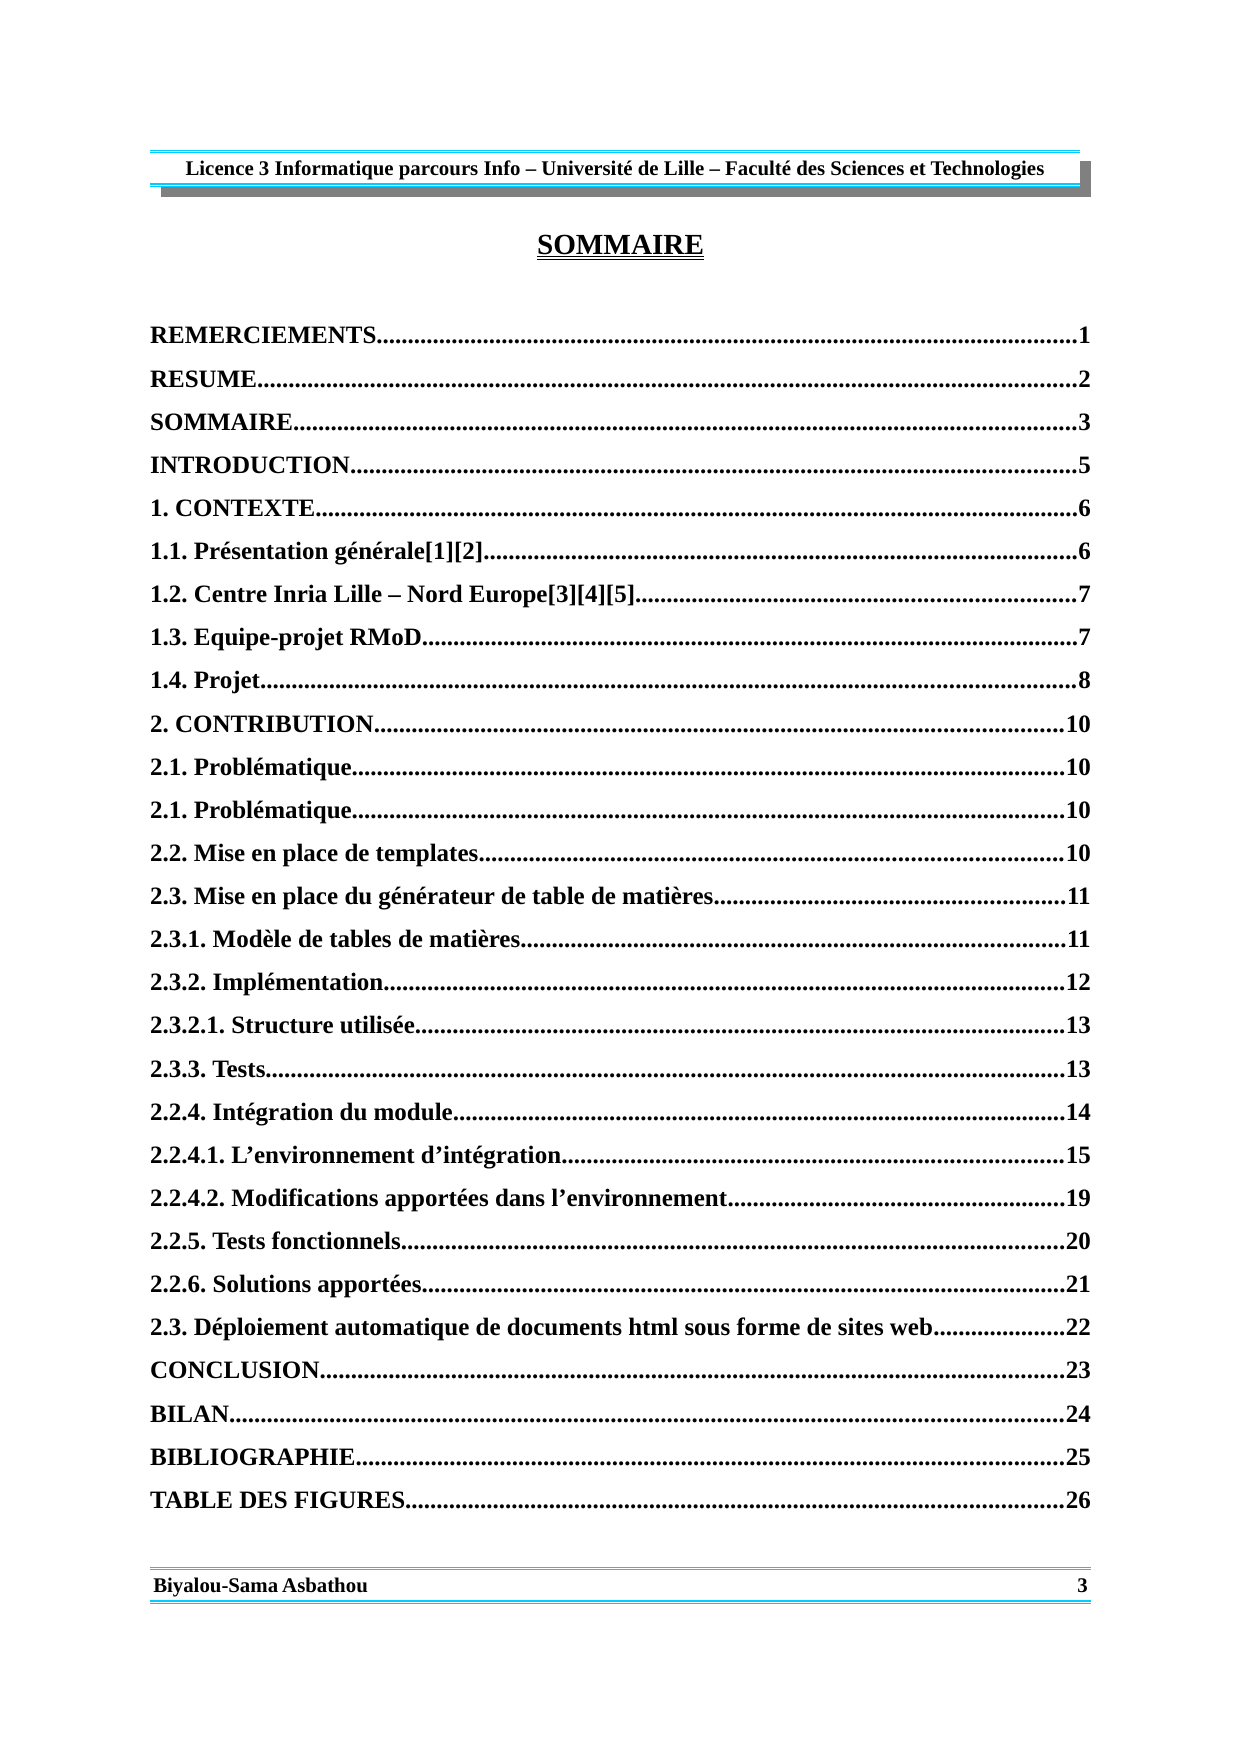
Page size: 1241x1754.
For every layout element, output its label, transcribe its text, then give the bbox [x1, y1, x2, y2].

text BIBLIOGRAPHIE 25 [150, 1442, 1091, 1471]
text 2.2.4.2. Modifications apportées dans l’environnement 19 [150, 1183, 1091, 1212]
text 2.1. Problématique 10 [150, 795, 1091, 824]
text 2.3.1. Modèle de tables de matières 11 [150, 924, 1091, 953]
text 1.1. Présentation générale[1][2] 6 [150, 536, 1091, 565]
text 2.3.3. Tests 13 [150, 1054, 1091, 1082]
text 1. CONTEXTE 6 [150, 493, 1091, 522]
text SOMMAIRE 3 [150, 407, 1091, 436]
text BILAN 24 [150, 1399, 1091, 1427]
text 2.2. Mise en place de templates 10 [150, 838, 1091, 867]
text INTRODUCTION 5 [150, 450, 1091, 479]
text 1.2. Centre Inria Lille – Nord Europe[3][4][5] 7 [150, 579, 1091, 608]
text RESUME 2 [150, 364, 1091, 392]
text CONCLUSION 23 [150, 1356, 1091, 1384]
text 2.3. Déploiement automatique de documents html sous forme de sites web 22 [150, 1312, 1091, 1341]
text 2.2.4. Intégration du module 14 [150, 1097, 1091, 1126]
text 2.2.4.1. L’environnement d’intégration 15 [150, 1140, 1091, 1169]
text 2.2.5. Tests fonctionnels 20 [150, 1226, 1091, 1255]
text TABLE DES FIGURES 26 [150, 1485, 1091, 1514]
text 2.1. Problématique 10 [150, 752, 1091, 781]
text 2.3.2.1. Structure utilisée 13 [150, 1011, 1091, 1039]
text 2.3. Mise en place du générateur de table de matières 11 [150, 881, 1091, 910]
text REMERCIEMENTS 1 [150, 321, 1091, 349]
text SOMMAIRE [150, 227, 1091, 261]
text 2. CONTRIBUTION 10 [150, 709, 1091, 737]
text 1.3. Equipe-projet RMoD 7 [150, 622, 1091, 651]
text 1.4. Projet 8 [150, 666, 1091, 694]
text 2.2.6. Solutions apportées 21 [150, 1269, 1091, 1298]
text 2.3.2. Implémentation 12 [150, 967, 1091, 996]
